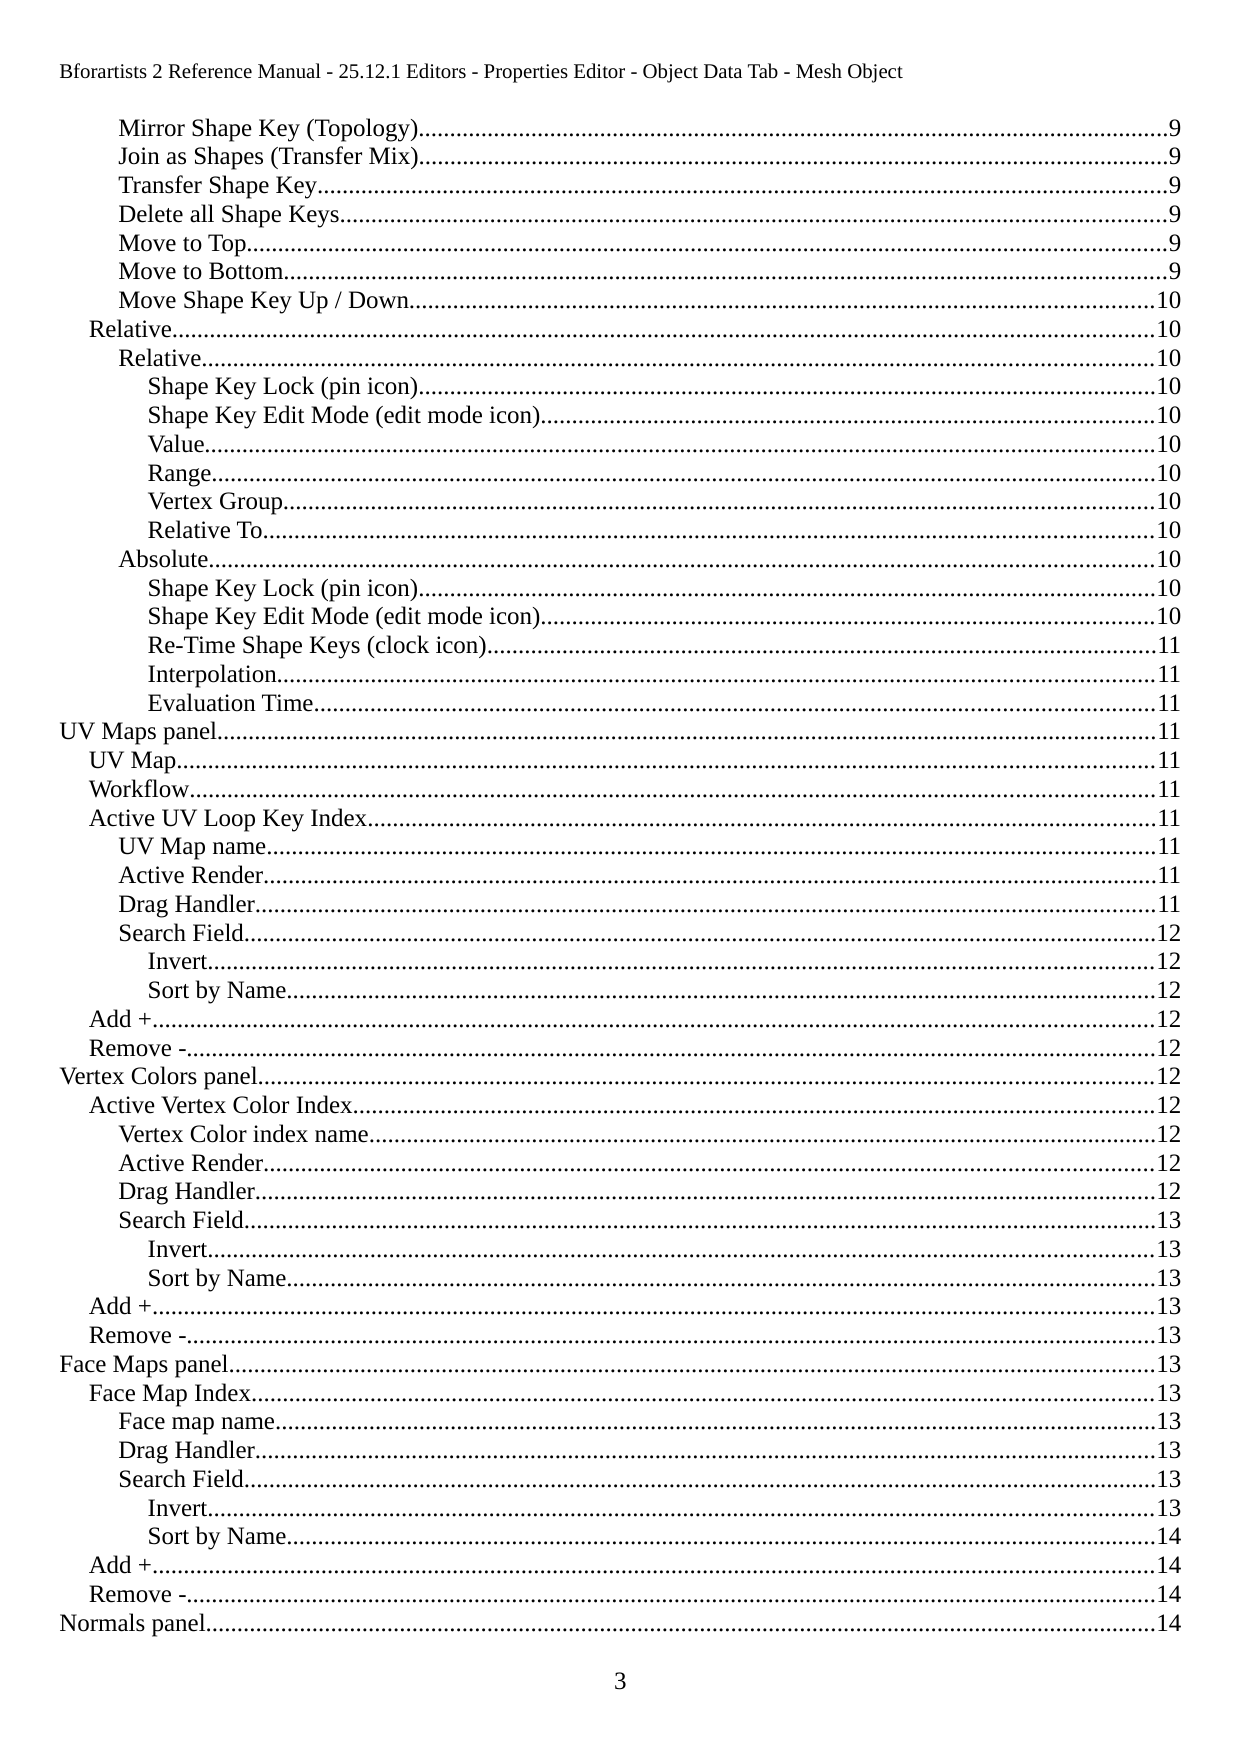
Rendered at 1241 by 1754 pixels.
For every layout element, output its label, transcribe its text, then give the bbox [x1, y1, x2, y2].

text Vertex Color index name 12 [118, 1119, 1181, 1148]
text Relative To 10 [147, 515, 1181, 544]
text Value 10 [147, 429, 1181, 458]
text Invert 13 [147, 1234, 1181, 1263]
text Normals panel 14 [59, 1608, 1181, 1636]
text Drag Handler 13 [118, 1435, 1181, 1464]
text Relative 10 [118, 343, 1181, 371]
text Search Field 13 [118, 1205, 1181, 1234]
text Workflow 11 [88, 774, 1181, 803]
text Drag Handler 12 [118, 1176, 1181, 1205]
text Sort by Name 13 [147, 1263, 1181, 1291]
text Shape Key Edit Mode (edit mode icon) 10 [147, 400, 1181, 429]
text UV Map 11 [88, 745, 1181, 774]
text Vertex Group 10 [147, 486, 1181, 515]
text Invert 13 [147, 1493, 1181, 1521]
text Shape Key Edit Mode (edit mode icon) 10 [147, 601, 1181, 630]
text Absolute 10 [118, 544, 1181, 573]
text Vertex Colors panel 12 [59, 1061, 1181, 1090]
text Search Field 12 [118, 918, 1181, 946]
text Add + 14 [88, 1550, 1181, 1579]
text Sort by Name 12 [147, 975, 1181, 1004]
text Transfer Shape Key 9 [118, 170, 1181, 199]
text Move Shape Key Up / Down 10 [118, 285, 1181, 314]
text Face Maps panel 13 [59, 1349, 1181, 1378]
text Add + 12 [88, 1004, 1181, 1033]
text Face Map Index 13 [88, 1378, 1181, 1406]
text Active Vertex Color Index 12 [88, 1090, 1181, 1119]
text Remove - 13 [88, 1320, 1181, 1349]
text Interpolation 11 [147, 659, 1181, 688]
text Add + 13 [88, 1291, 1181, 1320]
text Range 10 [147, 458, 1181, 486]
text Active Render 11 [118, 860, 1181, 889]
text Face map name 13 [118, 1406, 1181, 1435]
text Move to Top 9 [118, 228, 1181, 256]
text Sort by Name 14 [147, 1521, 1181, 1550]
text Join as Shapes (Transfer Mix) 9 [118, 141, 1181, 170]
text Search Field 13 [118, 1464, 1181, 1493]
text Shape Key Lock (pin icon) 10 [147, 371, 1181, 400]
text Active UV Loop Key Index 11 [88, 803, 1181, 831]
text Move to Bottom 9 [118, 256, 1181, 285]
text Remove - 12 [88, 1033, 1181, 1061]
text Drag Handler 11 [118, 889, 1181, 918]
text UV Maps panel 11 [59, 716, 1181, 745]
text UV Map name 11 [118, 831, 1181, 860]
text Remove - 14 [88, 1579, 1181, 1608]
text Invert 12 [147, 946, 1181, 975]
text Shape Key Lock (pin icon) 10 [147, 573, 1181, 601]
text Active Render 12 [118, 1148, 1181, 1176]
text Mirror Shape Key (Topology) 9 [118, 113, 1181, 141]
text Evaluation Time 11 [147, 688, 1181, 716]
text Re-Time Shape Keys (clock icon) 11 [147, 630, 1181, 659]
text Relative 10 [88, 314, 1181, 343]
text Delete all Shape Keys 9 [118, 199, 1181, 228]
